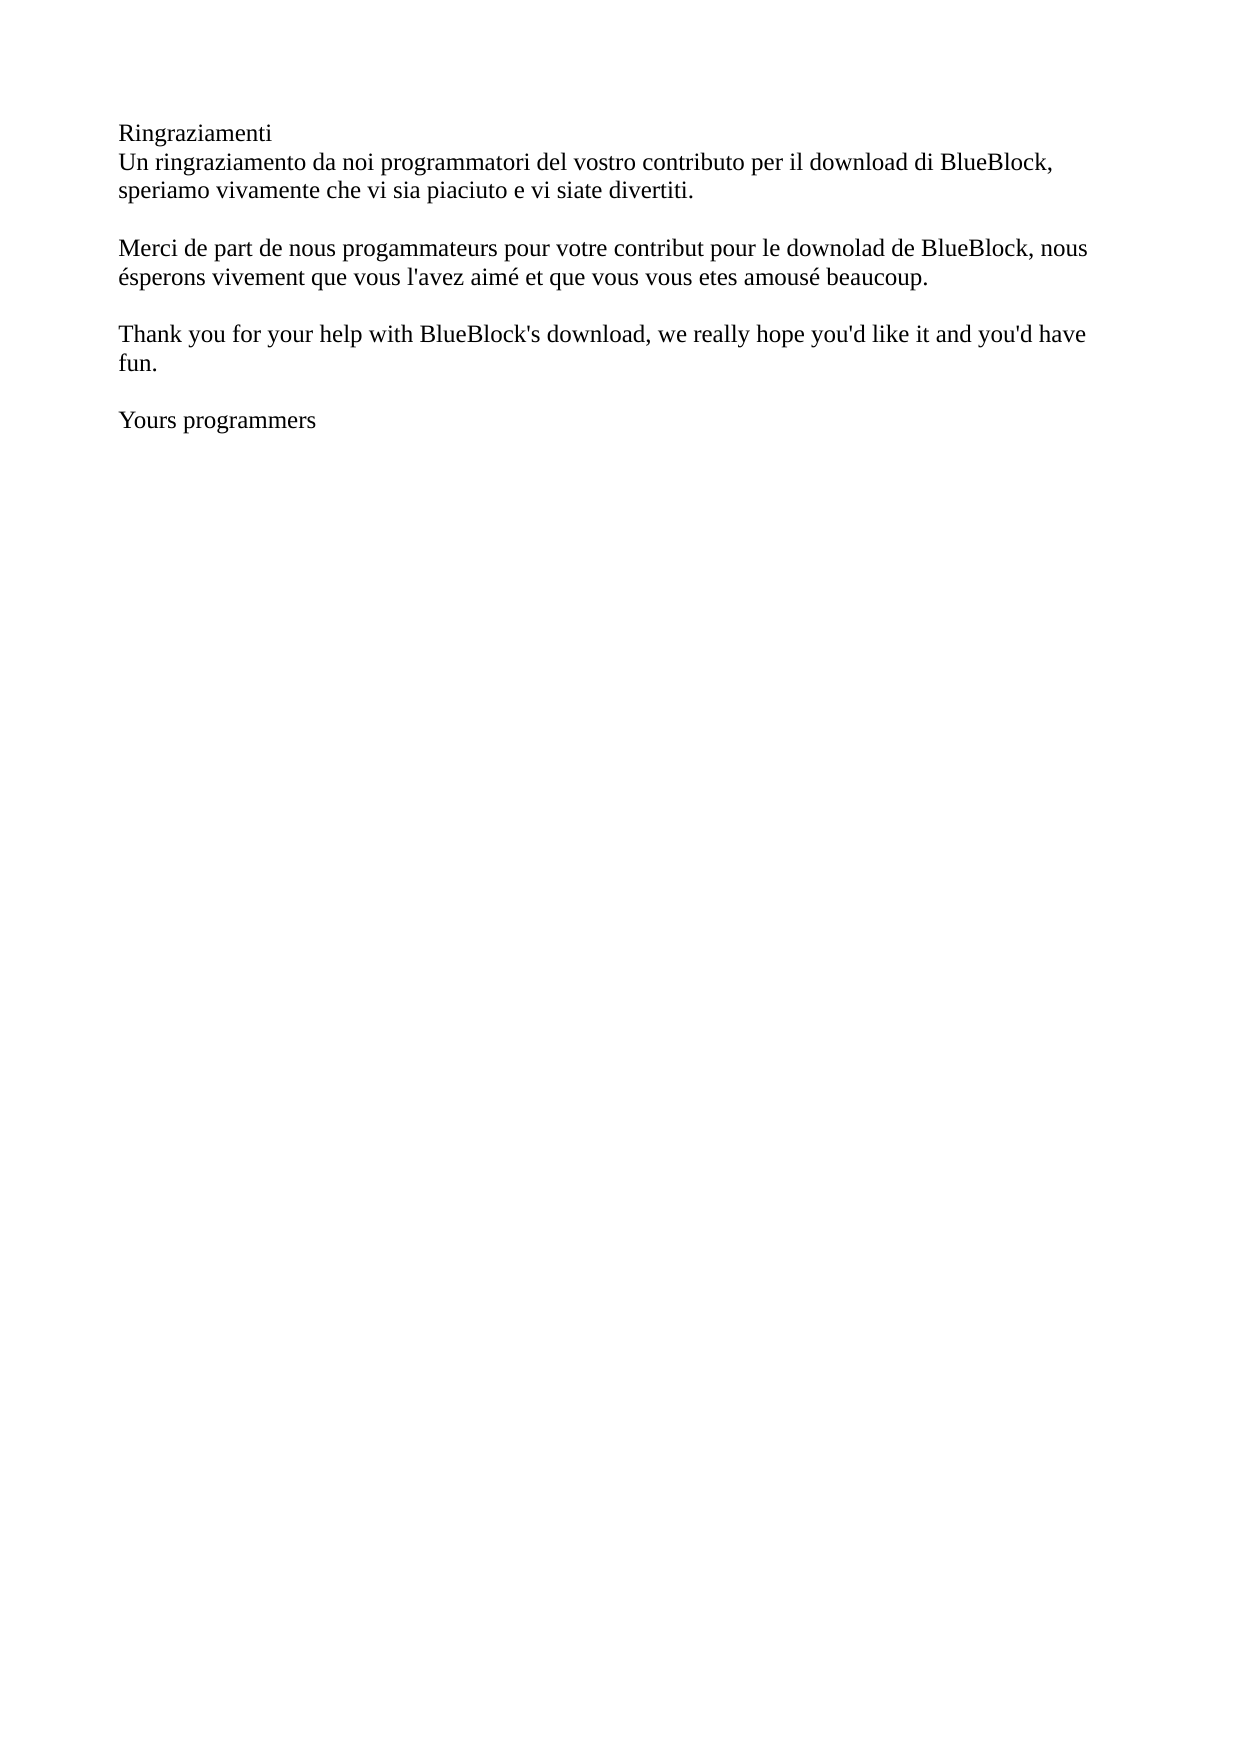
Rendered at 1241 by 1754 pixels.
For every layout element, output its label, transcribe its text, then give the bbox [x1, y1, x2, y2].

text Thank you for your help with BlueBlock's download, we really hope you'd like it and you'd have fun. [118, 319, 1122, 377]
text Un ringraziamento da noi programmatori del vostro contributo per il download di BlueBlock, speriamo vivamente che vi sia piaciuto e vi siate divertiti. [118, 147, 1122, 204]
text Merci de part de nous progammateurs pour votre contribut pour le downolad de BlueBlock, nous ésperons vivement que vous l'avez aimé et que vous vous etes amousé beaucoup. [118, 233, 1122, 291]
text Yours programmers [118, 406, 1122, 434]
text Ringraziamenti [118, 118, 1122, 147]
